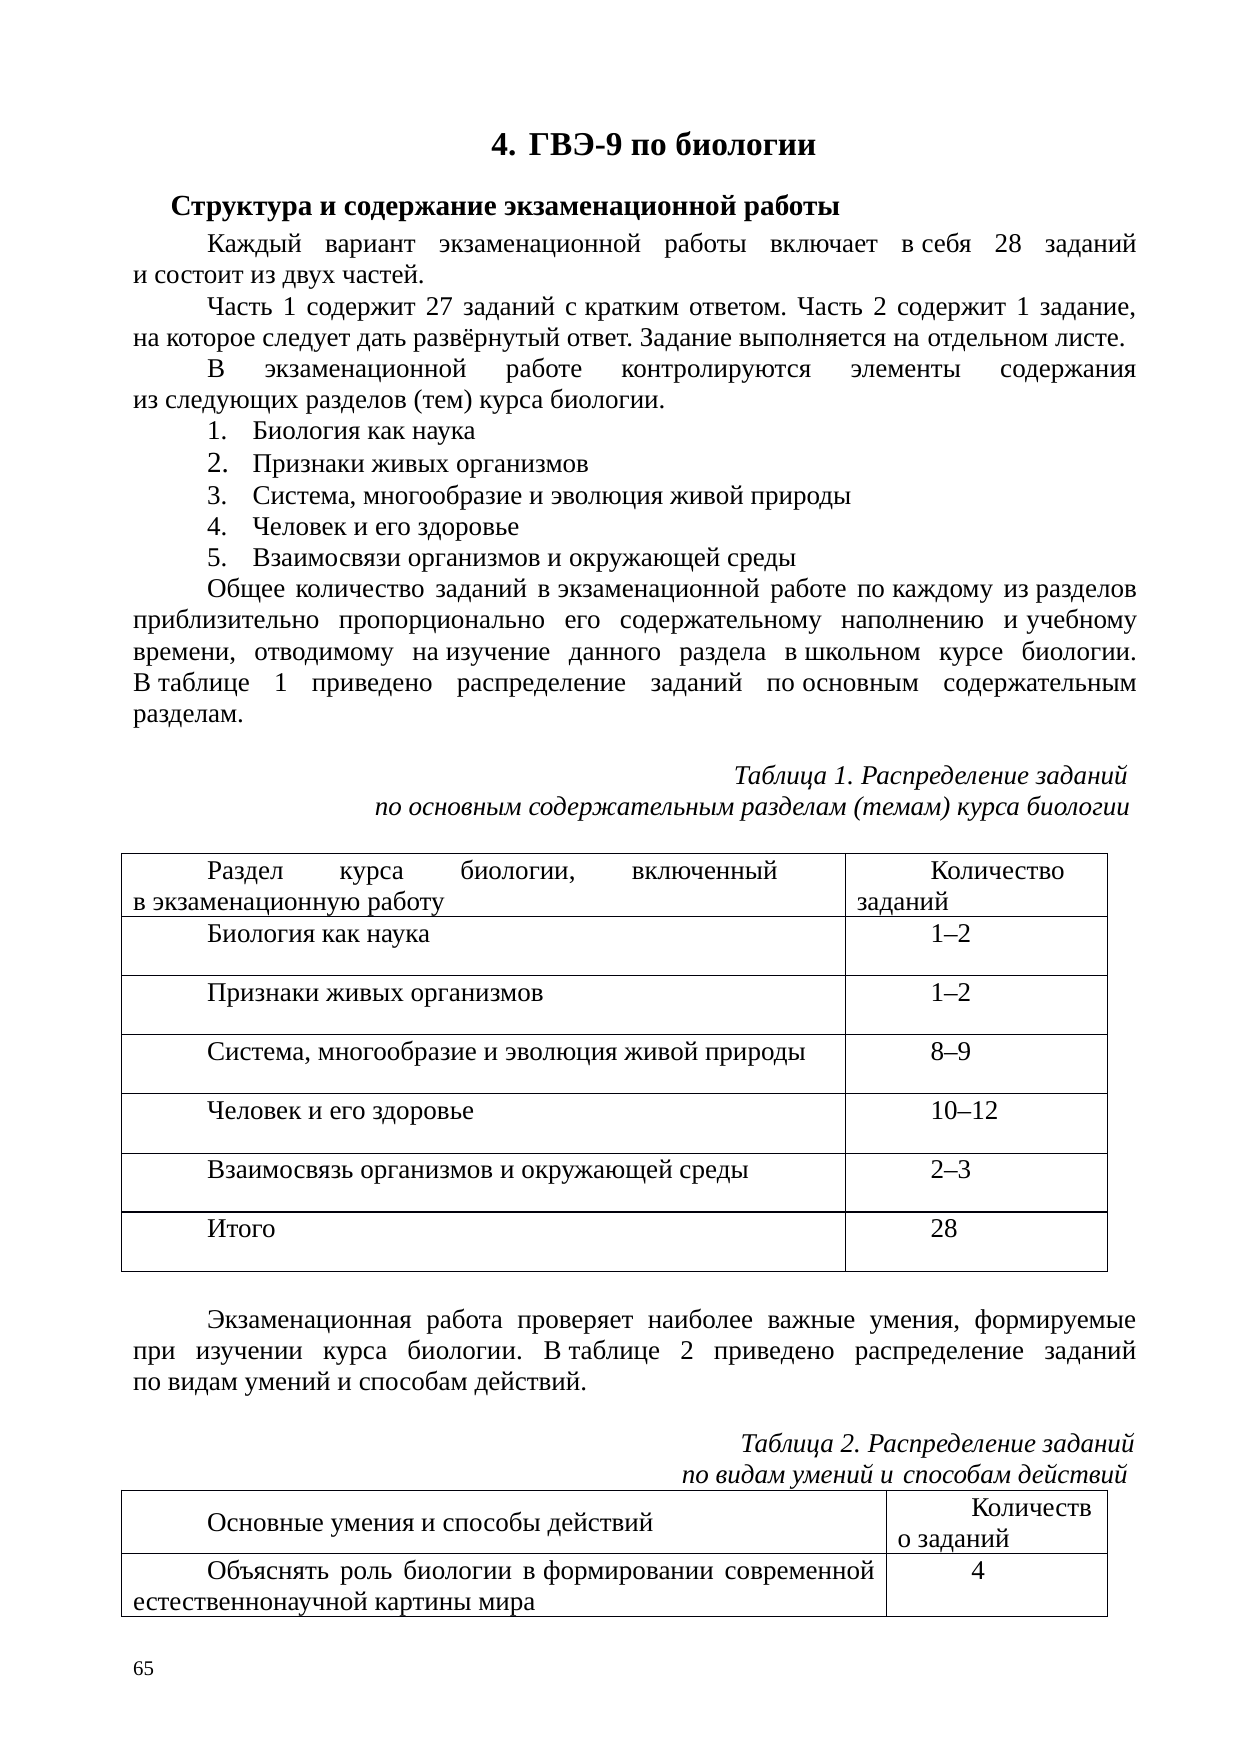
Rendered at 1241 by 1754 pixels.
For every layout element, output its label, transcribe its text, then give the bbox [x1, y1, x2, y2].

table_header Количество заданий [887, 1491, 1107, 1553]
text по основным содержательным разделам (темам) курса биологии [133, 791, 1137, 822]
table_cell Система, многообразие и эволюция живой природы [122, 1035, 845, 1093]
list Признаки живых организмов [133, 446, 1137, 479]
table_cell Взаимосвязь организмов и окружающей среды [122, 1154, 845, 1211]
table_header Раздел курса биологии, включенный в экзаменационную работу [122, 854, 845, 916]
text Таблица 2. Распределение заданий [133, 1427, 1137, 1458]
table_cell Итого [122, 1213, 845, 1271]
table_cell Признаки живых организмов [122, 976, 845, 1034]
list Биология как наука [133, 414, 1137, 446]
subtitle Структура и содержание экзаменационной работы [170, 188, 1137, 221]
table_cell 8–9 [846, 1035, 1107, 1093]
text Общее количество заданий в экзаменационной работе по каждому из разделов приблизительно пропорционально его содержательному наполнению и учебному времени, отводимому на изучение данного раздела в школьном курсе биологии. В таблице 1 приведено распределение заданий по основным содержательным разделам. [133, 572, 1137, 728]
text В экзаменационной работе контролируются элементы содержания из следующих разделов (тем) курса биологии. [133, 352, 1137, 414]
table_cell Объяснять роль биологии в формировании современной естественнонаучной картины мира [122, 1554, 886, 1616]
subtitle ГВЭ-9 по биологии [170, 124, 1137, 163]
text Часть 1 содержит 27 заданий с кратким ответом. Часть 2 содержит 1 задание, на которое следует дать развёрнутый ответ. Задание выполняется на отдельном листе. [133, 290, 1137, 352]
table_cell Человек и его здоровье [122, 1094, 845, 1152]
list Взаимосвязи организмов и окружающей среды [133, 541, 1137, 572]
table_cell 10–12 [846, 1094, 1107, 1152]
text по видам умений и способам действий [133, 1458, 1137, 1489]
text Каждый вариант экзаменационной работы включает в себя 28 заданий и состоит из двух частей. [133, 227, 1137, 290]
table_cell Биология как наука [122, 917, 845, 975]
table_cell 2–3 [846, 1154, 1107, 1211]
list Система, многообразие и эволюция живой природы [133, 479, 1137, 510]
table_header Основные умения и способы действий [122, 1491, 886, 1553]
table_cell 1–2 [846, 917, 1107, 975]
table_cell 1–2 [846, 976, 1107, 1034]
table_header Количество заданий [846, 854, 1107, 916]
table_cell 4 [887, 1554, 1107, 1616]
table_cell 28 [846, 1213, 1107, 1271]
text Таблица 1. Распределение заданий [133, 759, 1137, 791]
list Человек и его здоровье [133, 510, 1137, 541]
text Экзаменационная работа проверяет наиболее важные умения, формируемые при изучении курса биологии. В таблице 2 приведено распределение заданий по видам умений и способам действий. [133, 1303, 1137, 1396]
